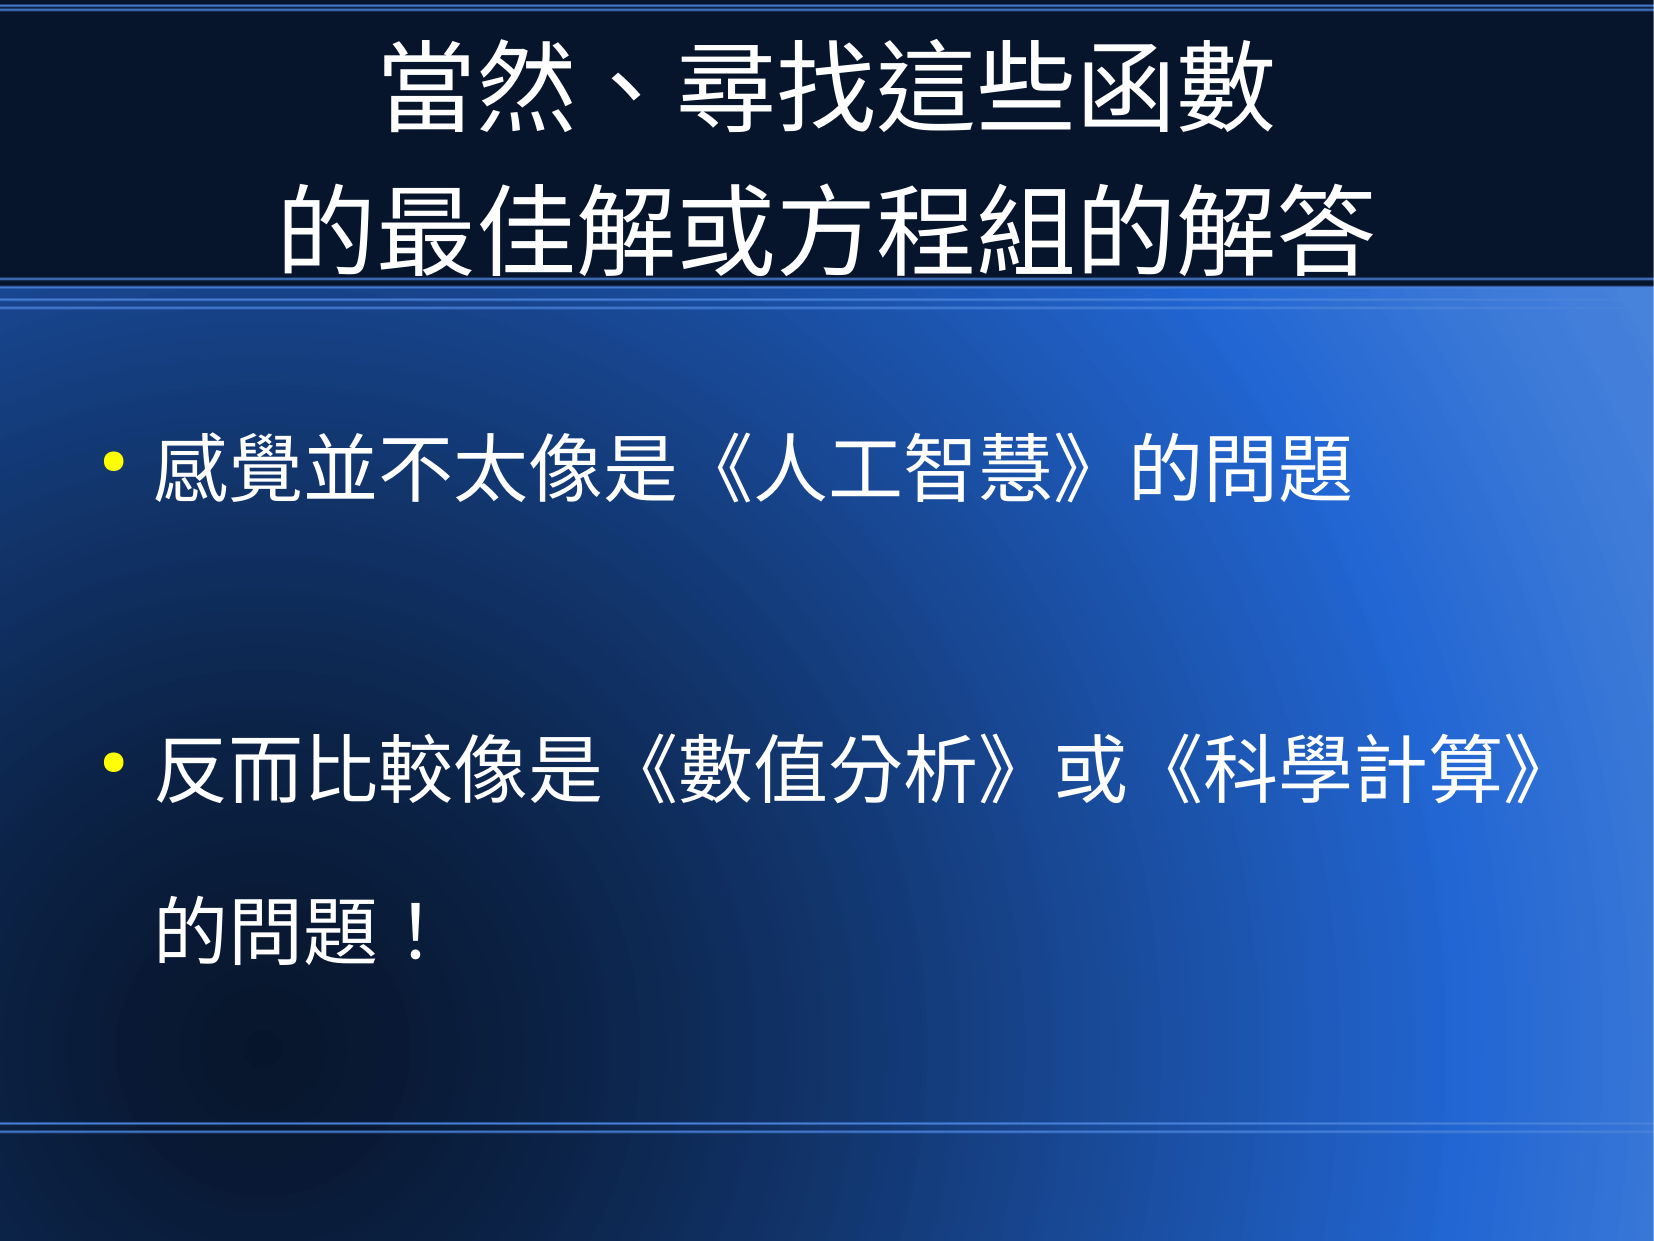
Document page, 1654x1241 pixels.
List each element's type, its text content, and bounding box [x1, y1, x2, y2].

picture [0, 0, 1654, 1241]
list 感覺並不太像是《人工智慧》的問題 反而比較像是《數值分析》或《科學計算》的問題！ [82, 355, 1595, 1241]
title 當然、尋找這些函數 的最佳解或方程組的解答 [82, 32, 1571, 274]
